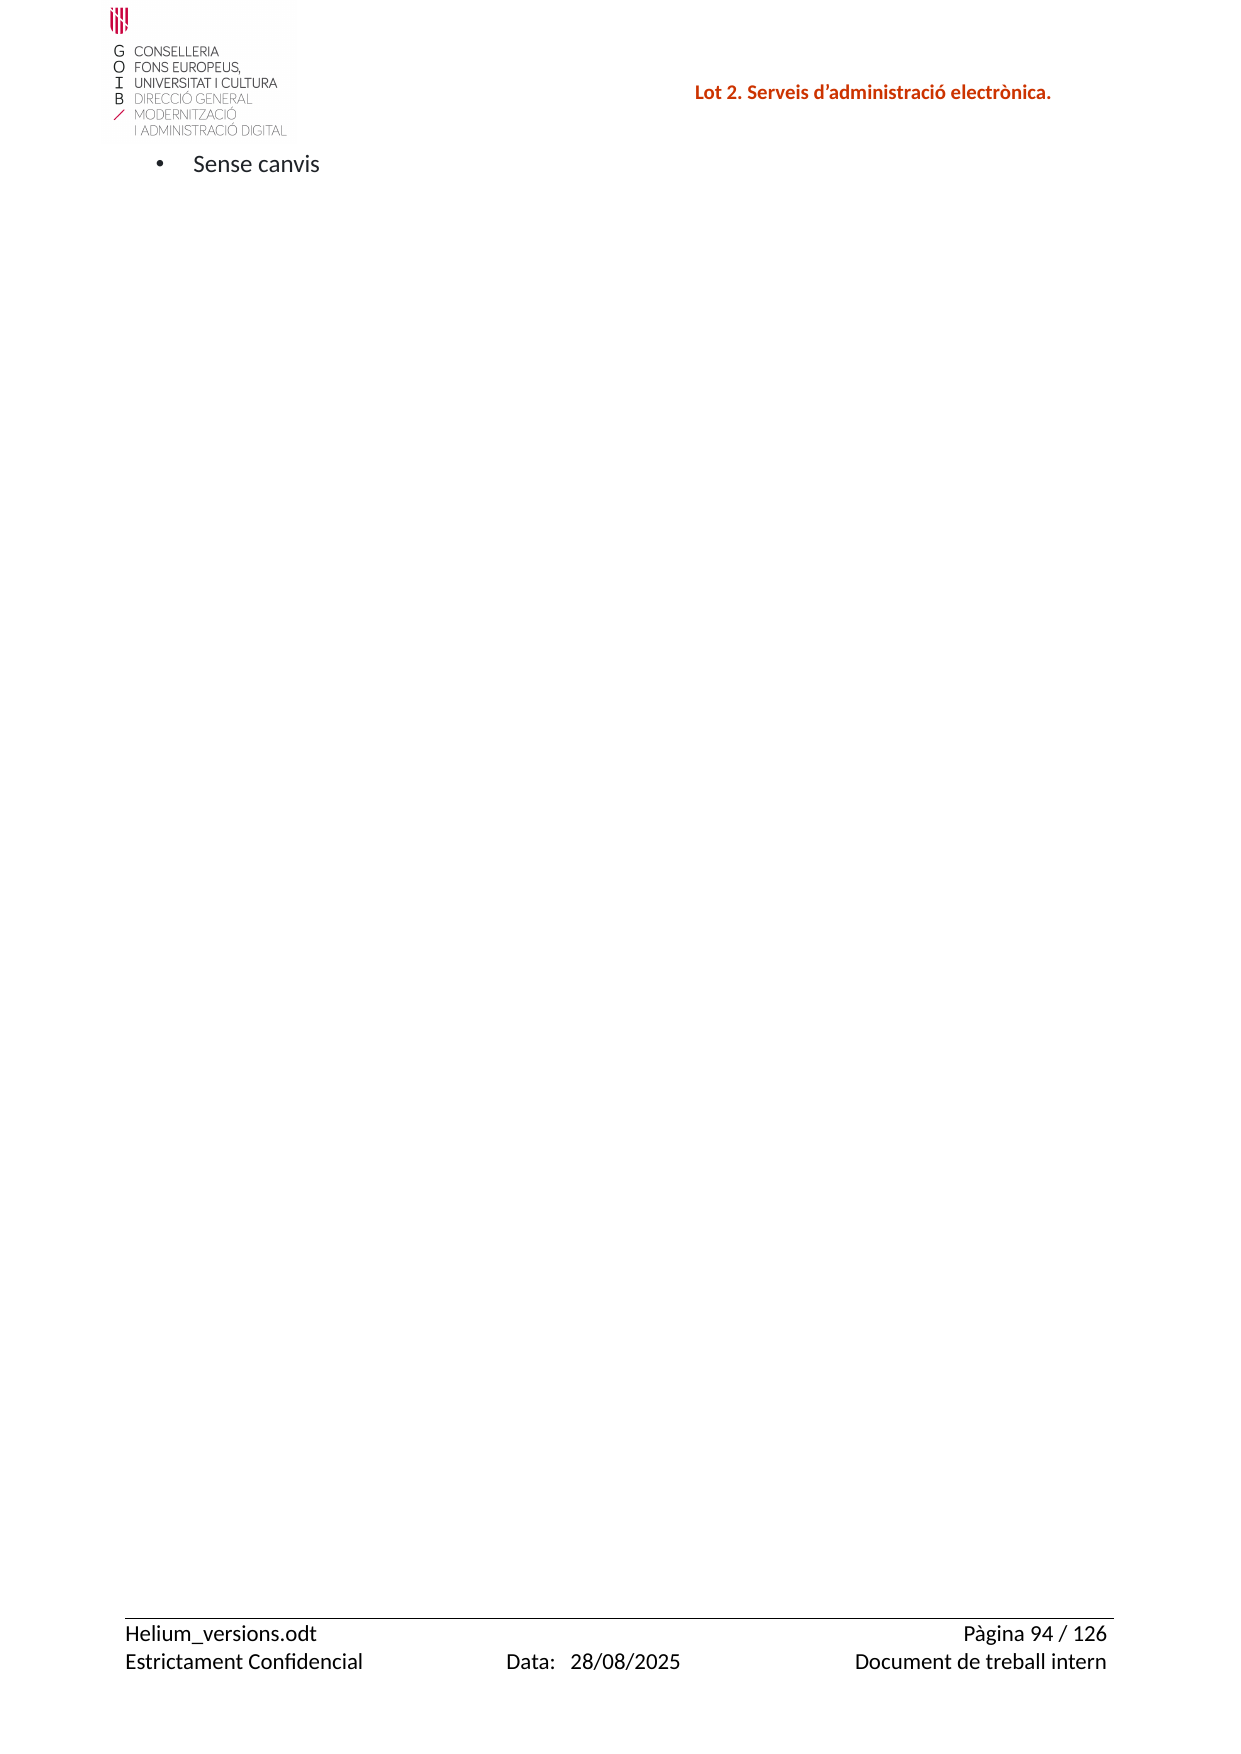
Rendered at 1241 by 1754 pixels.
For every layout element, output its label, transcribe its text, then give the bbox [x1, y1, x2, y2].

picture [100, 0, 297, 144]
list Sense canvis [156, 148, 1122, 178]
